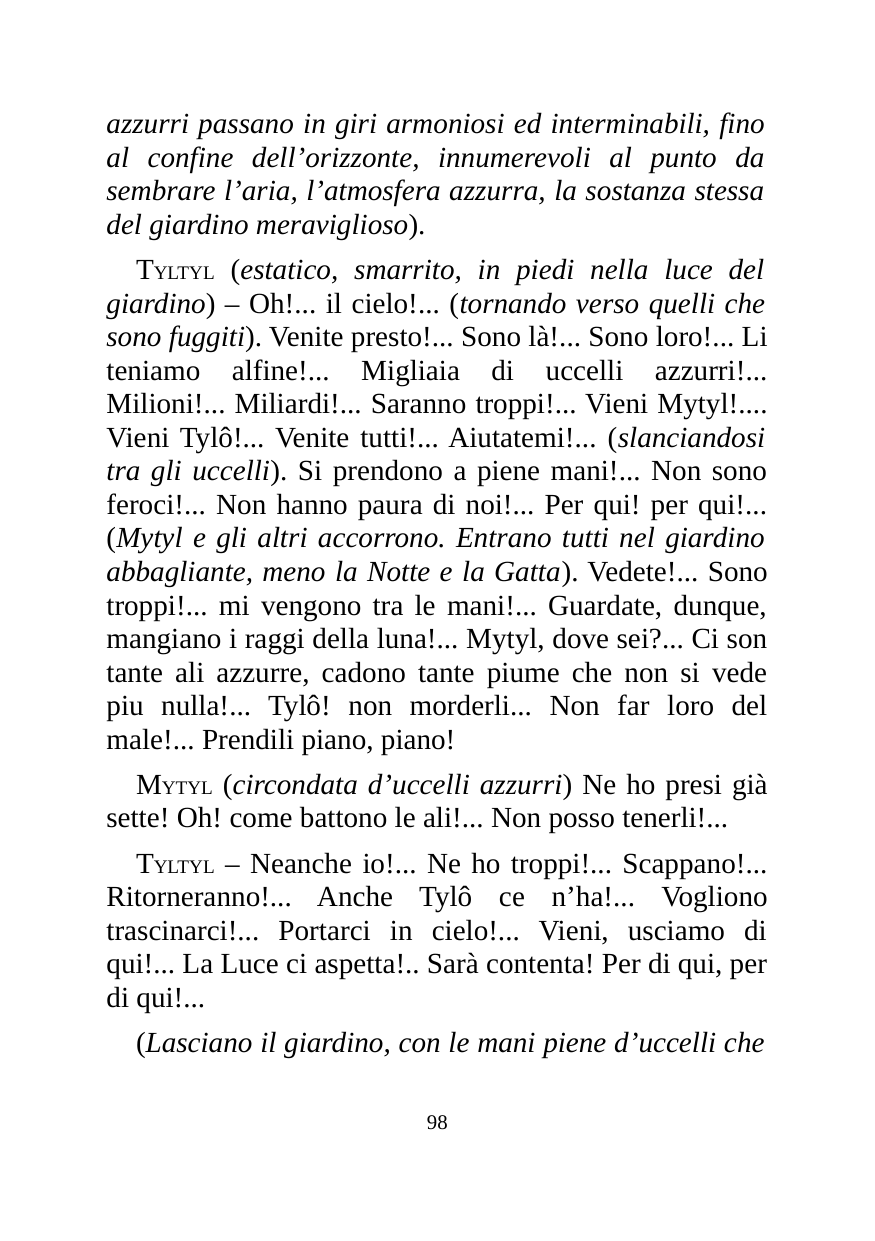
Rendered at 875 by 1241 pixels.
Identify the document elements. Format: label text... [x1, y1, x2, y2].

text (Lasciano il giardino, con le mani piene d’uccelli che [106, 1025, 768, 1059]
text Tyltyl (estatico, smarrito, in piedi nella luce del giardino) – Oh!... il cielo!... (tornando verso quelli che sono fuggiti). Venite presto!... Sono là!... Sono loro!... Li teniamo alfine!... Migliaia di uccelli azzurri!... Milioni!... Miliardi!... Saranno troppi!... Vieni Mytyl!.... Vieni Tylô!... Venite tutti!... Aiutatemi!... (slanciandosi tra gli uccelli). Si prendono a piene mani!... Non sono feroci!... Non hanno paura di noi!... Per qui! per qui!... (Mytyl e gli altri accorrono. Entrano tutti nel giardino abbagliante, meno la Notte e la Gatta). Vedete!... Sono troppi!... mi vengono tra le mani!... Guardate, dunque, mangiano i raggi della luna!... Mytyl, dove sei?... Ci son tante ali azzurre, cadono tante piume che non si vede piu nulla!... Tylô! non morderli... Non far loro del male!... Prendili piano, piano! [106, 252, 768, 755]
text azzurri passano in giri armoniosi ed interminabili, fino al confine dell’orizzonte, innumerevoli al punto da sembrare l’aria, l’atmosfera azzurra, la sostanza stessa del giardino meraviglioso). [106, 106, 768, 240]
text Tyltyl – Neanche io!... Ne ho troppi!... Scappano!... Ritorneranno!... Anche Tylô ce n’ha!... Vogliono trascinarci!... Portarci in cielo!... Vieni, usciamo di qui!... La Luce ci aspetta!.. Sarà contenta! Per di qui, per di qui!... [106, 846, 768, 1014]
text Mytyl (circondata d’uccelli azzurri) Ne ho presi già sette! Oh! come battono le ali!... Non posso tenerli!... [106, 767, 768, 834]
